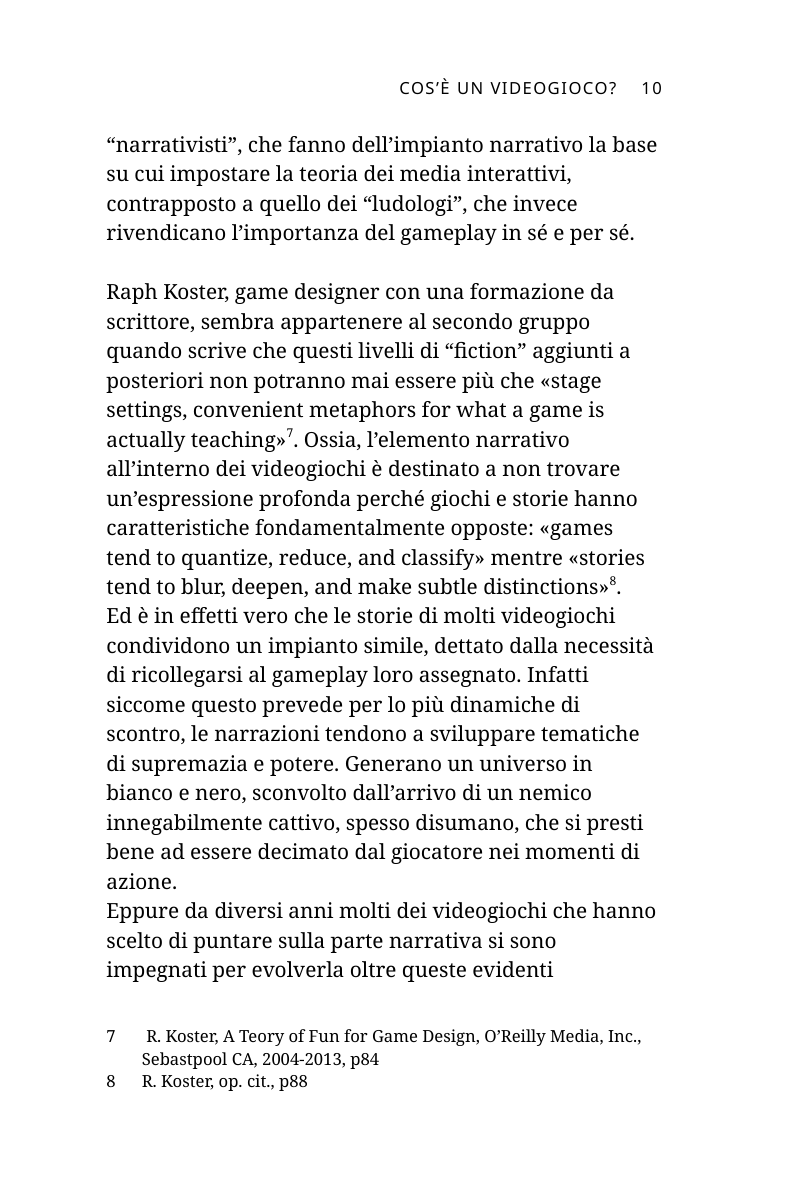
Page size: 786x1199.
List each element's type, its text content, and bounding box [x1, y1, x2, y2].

text R. Koster, op. cit., p88 [106, 1070, 661, 1093]
text Raph Koster, game designer con una formazione da scrittore, sembra appartenere al secondo gruppo quando scrive che questi livelli di “fiction” aggiunti a posteriori non potranno mai essere più che «stage settings, convenient metaphors for what a game is actually teaching». Ossia, l’elemento narrativo all’interno dei videogiochi è destinato a non trovare un’espressione profonda perché giochi e storie hanno caratteristiche fondamentalmente opposte: «games tend to quantize, reduce, and classify» mentre «stories tend to blur, deepen, and make subtle distinctions». [106, 276, 661, 601]
text Ed è in effetti vero che le storie di molti videogiochi condividono un impianto simile, dettato dalla necessità di ricollegarsi al gameplay loro assegnato. Infatti siccome questo prevede per lo più dinamiche di scontro, le narrazioni tendono a sviluppare tematiche di supremazia e potere. Generano un universo in bianco e nero, sconvolto dall’arrivo di un nemico innegabilmente cattivo, spesso disumano, che si presti bene ad essere decimato dal giocatore nei momenti di azione. [106, 601, 661, 895]
text “narrativisti”, che fanno dell’impianto narrativo la base su cui impostare la teoria dei media interattivi, contrapposto a quello dei “ludologi”, che invece rivendicano l’importanza del gameplay in sé e per sé. [106, 129, 661, 247]
text R. Koster, A Teory of Fun for Game Design, O’Reilly Media, Inc., Sebastpool CA, 2004-2013, p84 [106, 1024, 661, 1070]
text Eppure da diversi anni molti dei videogiochi che hanno scelto di puntare sulla parte narrativa si sono impegnati per evolverla oltre queste evidenti [106, 895, 661, 984]
